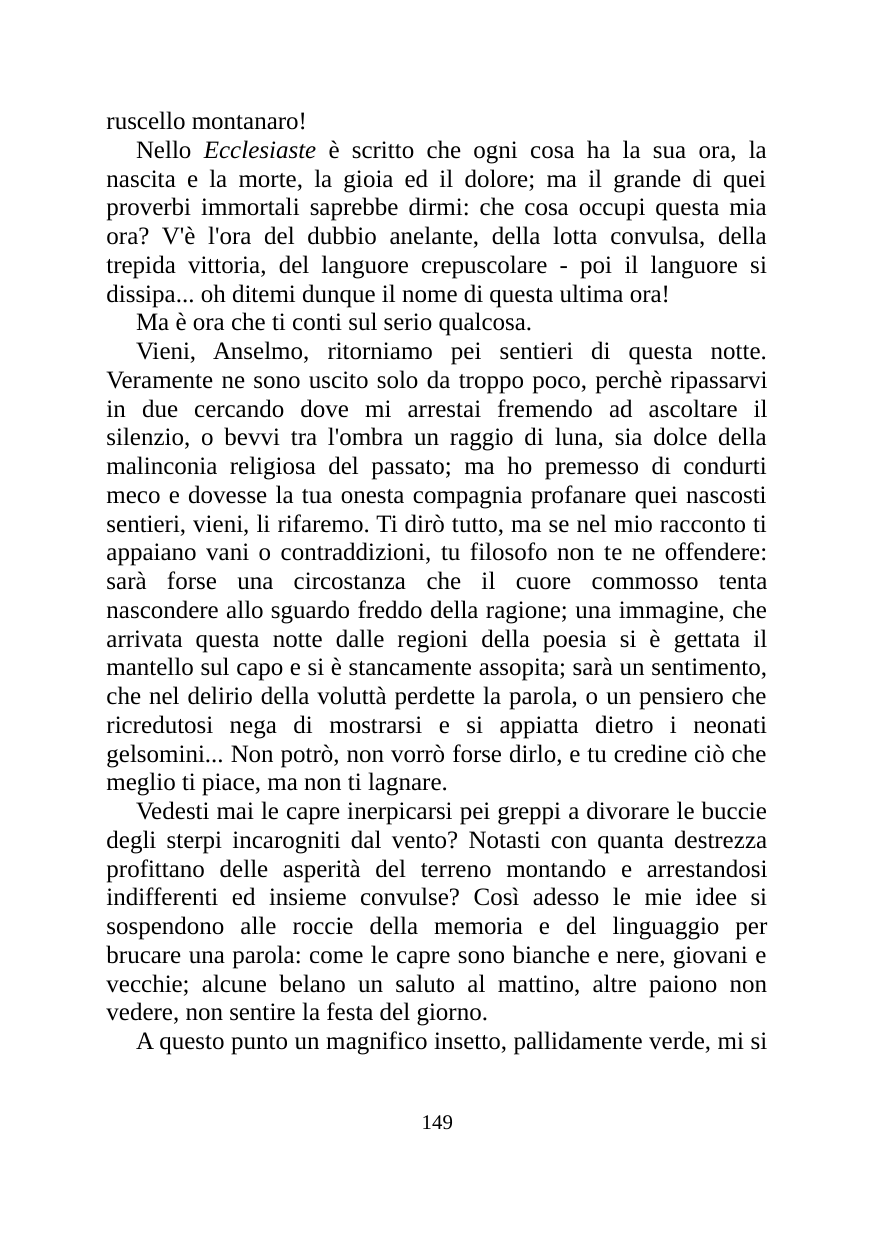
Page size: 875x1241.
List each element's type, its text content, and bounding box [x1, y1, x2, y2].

text Vedesti mai le capre inerpicarsi pei greppi a divorare le buccie degli sterpi incarogniti dal vento? Notasti con quanta destrezza profittano delle asperità del terreno montando e arrestandosi indifferenti ed insieme convulse? Così adesso le mie idee si sospendono alle roccie della memoria e del linguaggio per brucare una parola: come le capre sono bianche e nere, giovani e vecchie; alcune belano un saluto al mattino, altre paiono non vedere, non sentire la festa del giorno. [106, 796, 768, 1026]
text A questo punto un magnifico insetto, pallidamente verde, mi si [106, 1026, 768, 1055]
text ruscello montanaro! [106, 106, 768, 135]
text Nello Ecclesiaste è scritto che ogni cosa ha la sua ora, la nascita e la morte, la gioia ed il dolore; ma il grande di quei proverbi immortali saprebbe dirmi: che cosa occupi questa mia ora? V'è l'ora del dubbio anelante, della lotta convulsa, della trepida vittoria, del languore crepuscolare - poi il languore si dissipa... oh ditemi dunque il nome di questa ultima ora! [106, 135, 768, 307]
text Vieni, Anselmo, ritorniamo pei sentieri di questa notte. Veramente ne sono uscito solo da troppo poco, perchè ripassarvi in due cercando dove mi arrestai fremendo ad ascoltare il silenzio, o bevvi tra l'ombra un raggio di luna, sia dolce della malinconia religiosa del passato; ma ho premesso di condurti meco e dovesse la tua onesta compagnia profanare quei nascosti sentieri, vieni, li rifaremo. Ti dirò tutto, ma se nel mio racconto ti appaiano vani o contraddizioni, tu filosofo non te ne offendere: sarà forse una circostanza che il cuore commosso tenta nascondere allo sguardo freddo della ragione; una immagine, che arrivata questa notte dalle regioni della poesia si è gettata il mantello sul capo e si è stancamente assopita; sarà un sentimento, che nel delirio della voluttà perdette la parola, o un pensiero che ricredutosi nega di mostrarsi e si appiatta dietro i neonati gelsomini... Non potrò, non vorrò forse dirlo, e tu credine ciò che meglio ti piace, ma non ti lagnare. [106, 336, 768, 796]
text Ma è ora che ti conti sul serio qualcosa. [106, 307, 768, 336]
